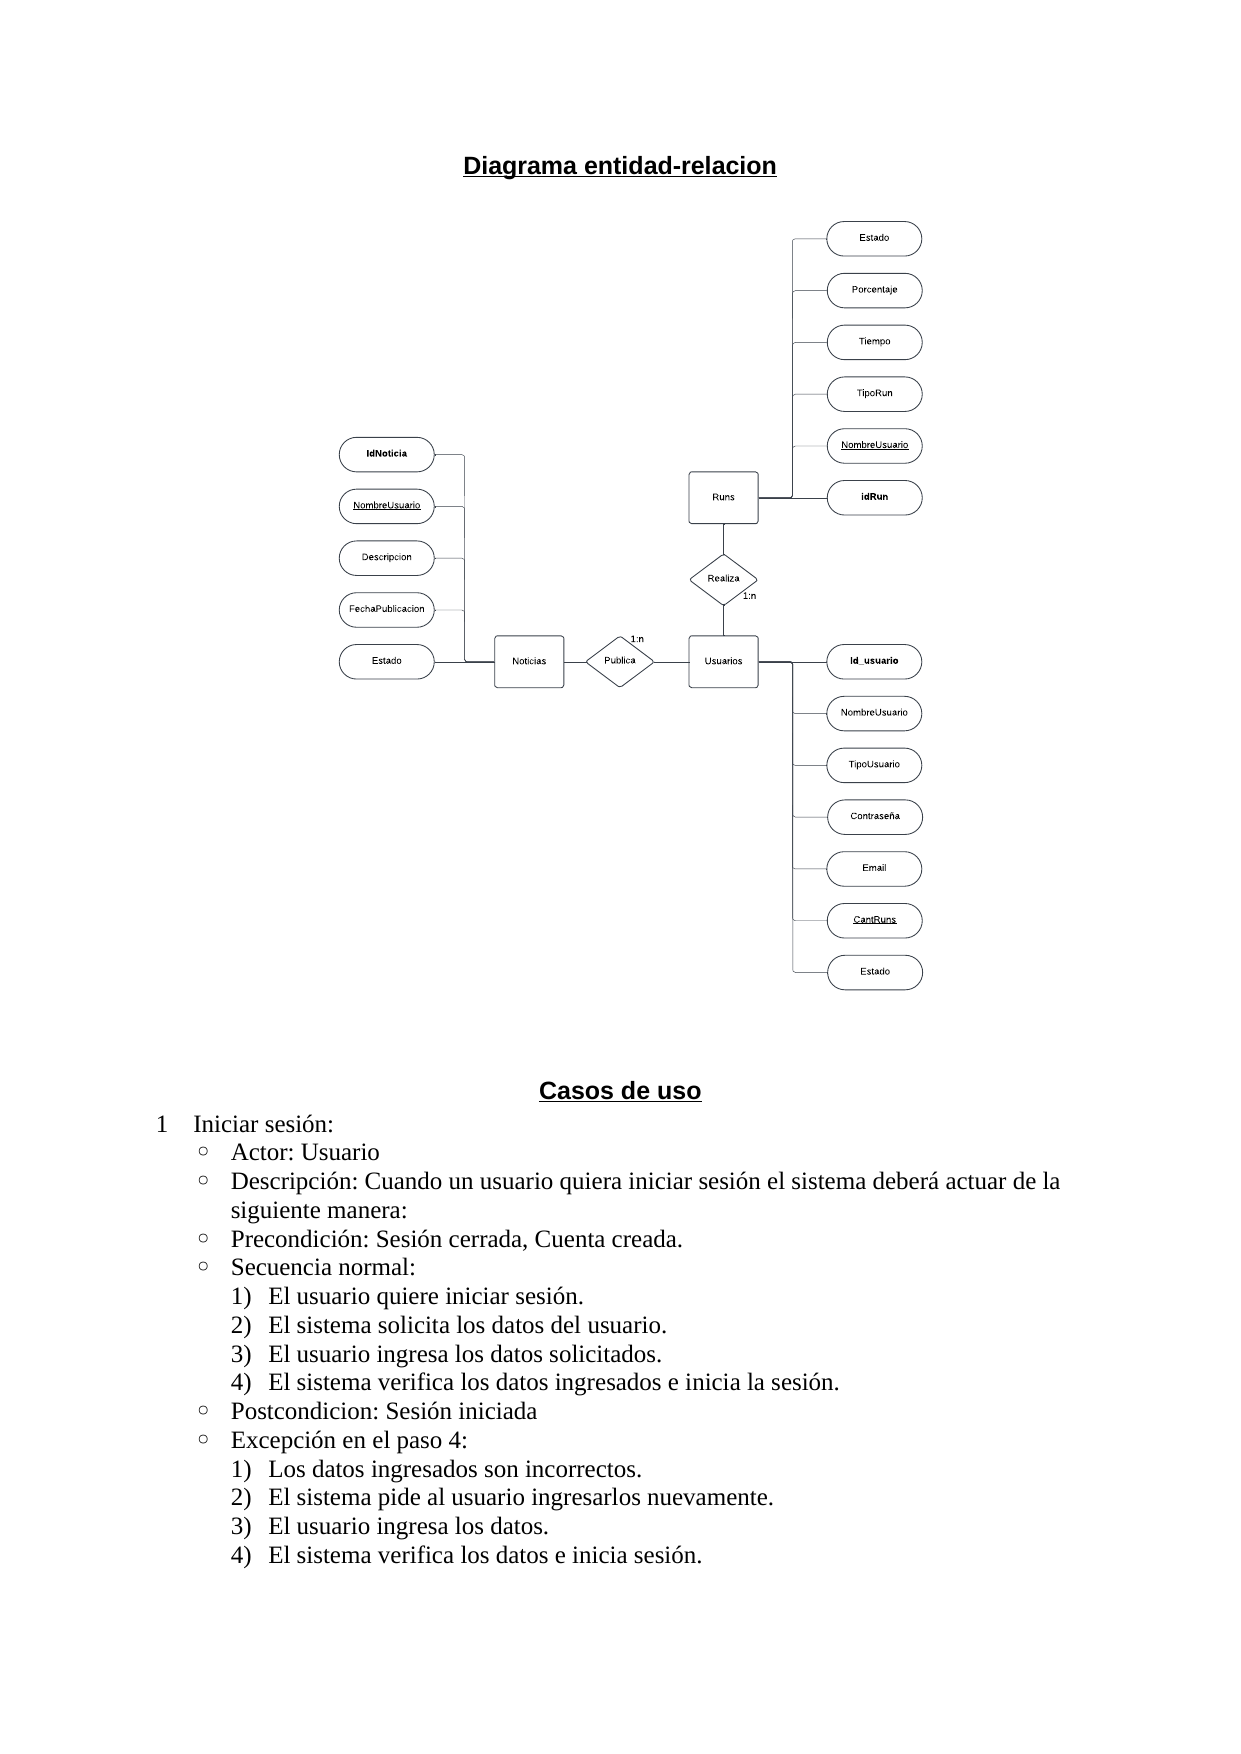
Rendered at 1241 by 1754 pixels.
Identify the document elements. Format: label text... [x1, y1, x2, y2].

text Casos de uso [118, 1076, 1122, 1104]
list El usuario ingresa los datos solicitados. [231, 1339, 1122, 1367]
list Precondición: Sesión cerrada, Cuenta creada. [193, 1224, 1122, 1252]
list El sistema verifica los datos e inicia sesión. [231, 1540, 1122, 1569]
list El usuario ingresa los datos. [231, 1511, 1122, 1540]
list Excepción en el paso 4: [193, 1425, 1122, 1454]
list Postcondicion: Sesión iniciada [193, 1396, 1122, 1425]
list Los datos ingresados son incorrectos. [231, 1454, 1122, 1482]
text Diagrama entidad-relacion [118, 151, 1122, 180]
list Iniciar sesión: [156, 1109, 1122, 1137]
list Actor: Usuario [193, 1137, 1122, 1166]
list El sistema solicita los datos del usuario. [231, 1310, 1122, 1339]
list Descripción: Cuando un usuario quiera iniciar sesión el sistema deberá actuar de la siguiente manera: [193, 1166, 1122, 1224]
list El usuario quiere iniciar sesión. [231, 1281, 1122, 1310]
list El sistema pide al usuario ingresarlos nuevamente. [231, 1482, 1122, 1511]
list Secuencia normal: [193, 1252, 1122, 1281]
list El sistema verifica los datos ingresados e inicia la sesión. [231, 1367, 1122, 1396]
